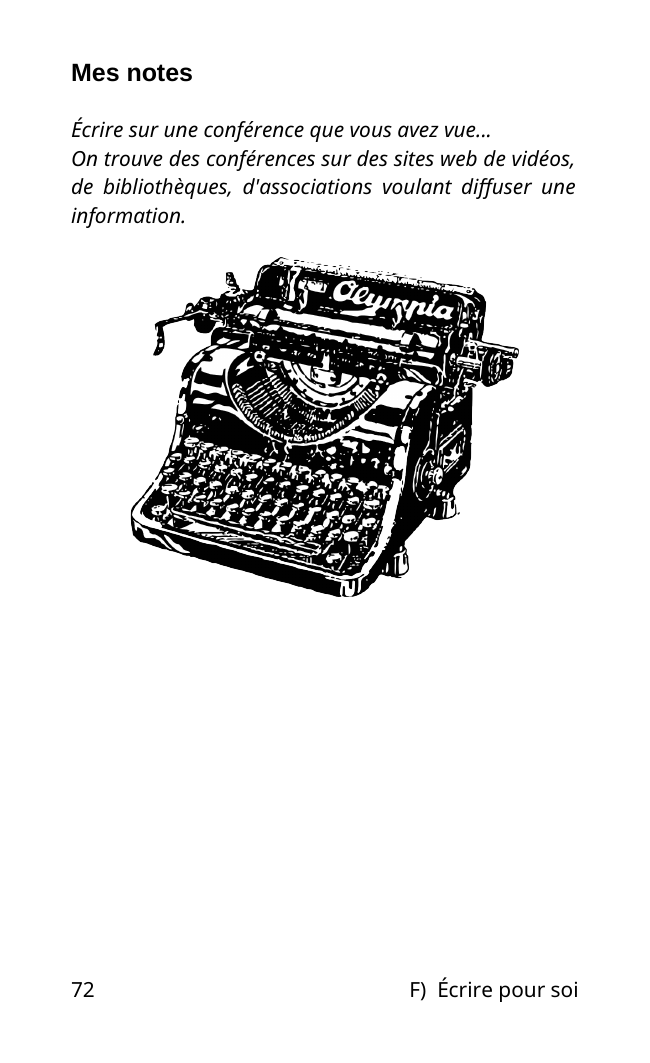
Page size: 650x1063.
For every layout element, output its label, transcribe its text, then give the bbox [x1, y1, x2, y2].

text Écrire sur une conférence que vous avez vue... [71, 115, 579, 144]
picture [130, 257, 519, 597]
subtitle Mes notes [71, 59, 579, 87]
text On trouve des conférences sur des sites web de vidéos, de bibliothèques, d'associations voulant diffuser une information. [71, 144, 579, 229]
